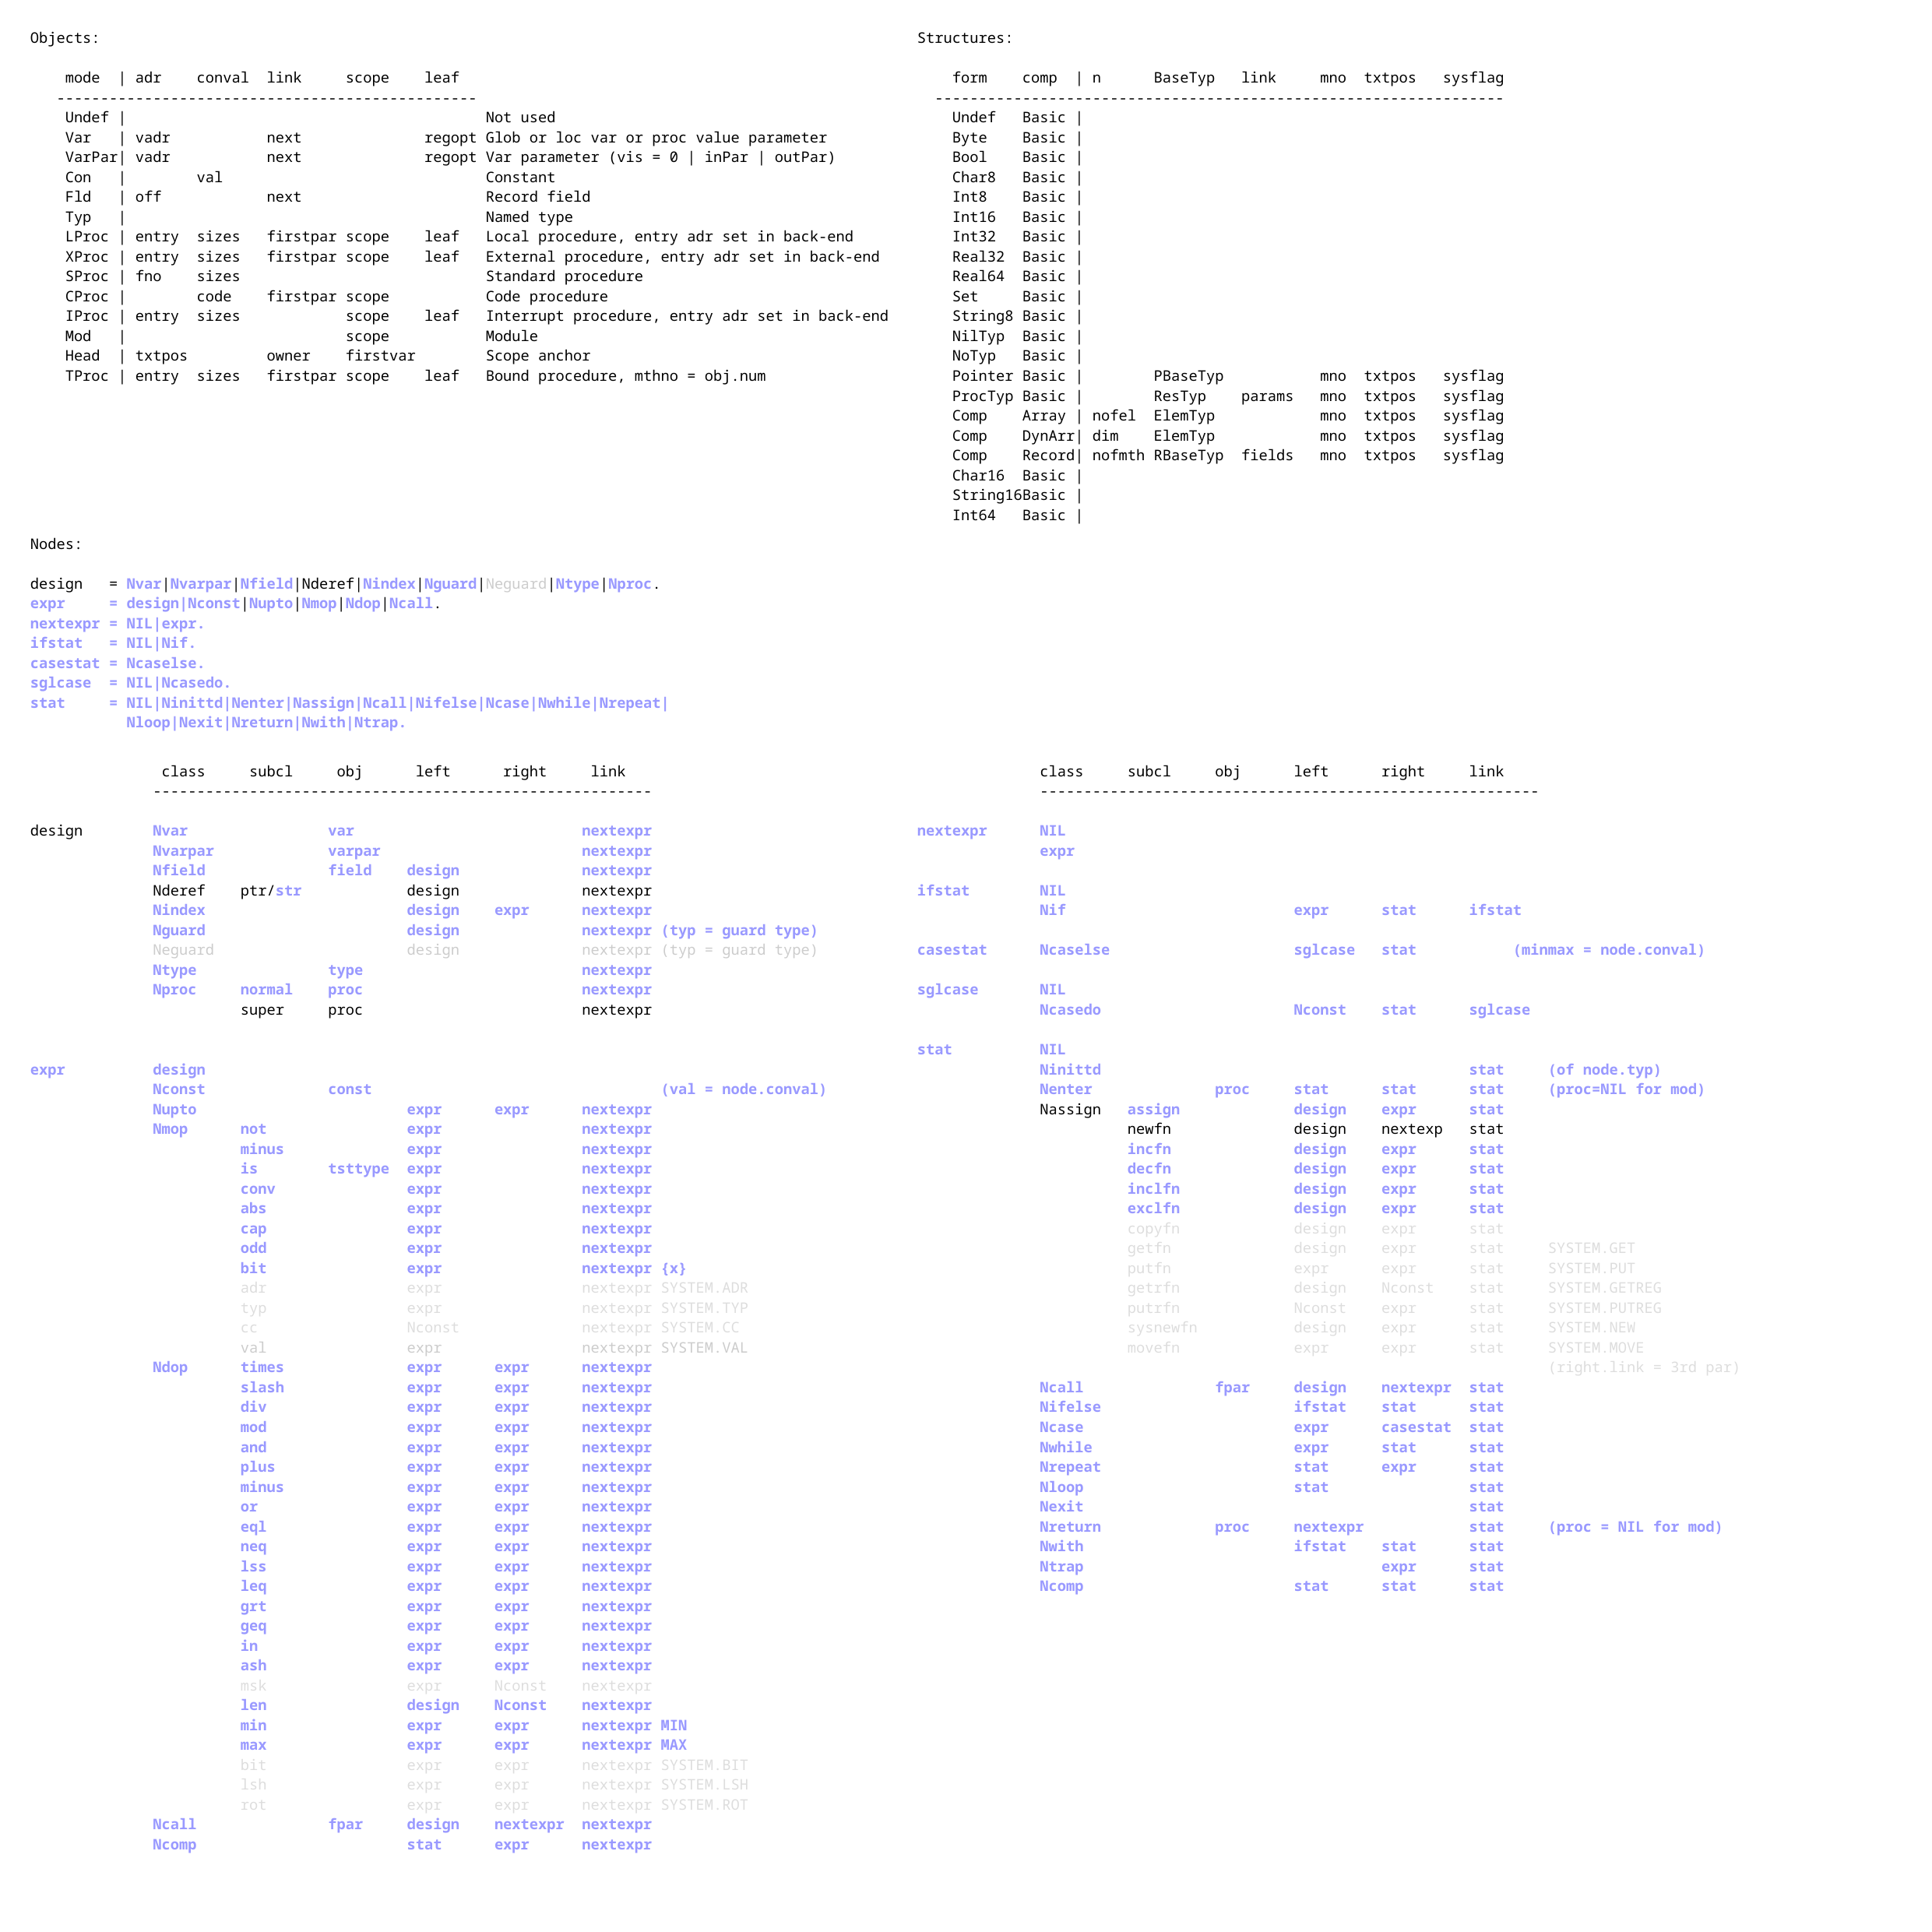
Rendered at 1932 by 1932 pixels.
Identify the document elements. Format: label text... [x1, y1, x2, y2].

table_header Objects: mode | adr conval link scope leaf ------------------------------------------------ Undef | Not used Var | vadr next regopt Glob or loc var or proc value parameter VarPar| vadr next regopt Var parameter (vis = 0 | inPar | outPar) Con | val Constant Fld | off next Record field Typ | Named type LProc | entry sizes firstpar scope leaf Local procedure, entry adr set in back-end XProc | entry sizes firstpar scope leaf External procedure, entry adr set in back-end SProc | fno sizes Standard procedure CProc | code firstpar scope Code procedure IProc | entry sizes scope leaf Interrupt procedure, entry adr set in back-end Mod | scope Module Head | txtpos owner firstvar Scope anchor TProc | entry sizes firstpar scope leaf Bound procedure, mthno = obj.num [26, 23, 913, 529]
table_cell class subcl obj left right link --------------------------------------------------------- nextexpr NIL expr ifstat NIL Nif expr stat ifstat casestat Ncaselse sglcase stat (minmax = node.conval) sglcase NIL Ncasedo Nconst stat sglcase stat NIL Ninittd stat (of node.typ) Nenter proc stat stat stat (proc=NIL for mod) Nassign assign design expr stat newfn design nextexp stat incfn design expr stat decfn design expr stat inclfn design expr stat exclfn design expr stat copyfn design expr stat getfn design expr stat SYSTEM.GET putfn expr expr stat SYSTEM.PUT getrfn design Nconst stat SYSTEM.GETREG putrfn Nconst expr stat SYSTEM.PUTREG sysnewfn design expr stat SYSTEM.NEW movefn expr expr stat SYSTEM.MOVE (right.link = 3rd par) Ncall fpar design nextexpr stat Nifelse ifstat stat stat Ncase expr casestat stat Nwhile expr stat stat Nrepeat stat expr stat Nloop stat stat Nexit stat Nreturn proc nextexpr stat (proc = NIL for mod) Nwith ifstat stat stat Ntrap expr stat Ncomp stat stat stat [913, 756, 1910, 1898]
table_cell class subcl obj left right link --------------------------------------------------------- design Nvar var nextexpr Nvarpar varpar nextexpr Nfield field design nextexpr Nderef ptr/str design nextexpr Nindex design expr nextexpr Nguard design nextexpr (typ = guard type) Neguard design nextexpr (typ = guard type) Ntype type nextexpr Nproc normal proc nextexpr super proc nextexpr expr design Nconst const (val = node.conval) Nupto expr expr nextexpr Nmop not expr nextexpr minus expr nextexpr is tsttype expr nextexpr conv expr nextexpr abs expr nextexpr cap expr nextexpr odd expr nextexpr bit expr nextexpr {x} adr expr nextexpr SYSTEM.ADR typ expr nextexpr SYSTEM.TYP cc Nconst nextexpr SYSTEM.CC val expr nextexpr SYSTEM.VAL Ndop times expr expr nextexpr slash expr expr nextexpr div expr expr nextexpr mod expr expr nextexpr and expr expr nextexpr plus expr expr nextexpr minus expr expr nextexpr or expr expr nextexpr eql expr expr nextexpr neq expr expr nextexpr lss expr expr nextexpr leq expr expr nextexpr grt expr expr nextexpr geq expr expr nextexpr in expr expr nextexpr ash expr expr nextexpr msk expr Nconst nextexpr len design Nconst nextexpr min expr expr nextexpr MIN max expr expr nextexpr MAX bit expr expr nextexpr SYSTEM.BIT lsh expr expr nextexpr SYSTEM.LSH rot expr expr nextexpr SYSTEM.ROT Ncall fpar design nextexpr nextexpr Ncomp stat expr nextexpr [26, 756, 913, 1898]
table_header Structures: form comp | n BaseTyp link mno txtpos sysflag ----------------------------------------------------------------- Undef Basic | Byte Basic | Bool Basic | Char8 Basic | Int8 Basic | Int16 Basic | Int32 Basic | Real32 Basic | Real64 Basic | Set Basic | String8 Basic | NilTyp Basic | NoTyp Basic | Pointer Basic | PBaseTyp mno txtpos sysflag ProcTyp Basic | ResTyp params mno txtpos sysflag Comp Array | nofel ElemTyp mno txtpos sysflag Comp DynArr| dim ElemTyp mno txtpos sysflag Comp Record| nofmth RBaseTyp fields mno txtpos sysflag Char16 Basic | String16Basic | Int64 Basic | [913, 23, 1910, 529]
table_cell [913, 529, 1910, 756]
table_cell Nodes: design = Nvar|Nvarpar|Nfield|Nderef|Nindex|Nguard|Neguard|Ntype|Nproc. expr = design|Nconst|Nupto|Nmop|Ndop|Ncall. nextexpr = NIL|expr. ifstat = NIL|Nif. casestat = Ncaselse. sglcase = NIL|Ncasedo. stat = NIL|Ninittd|Nenter|Nassign|Ncall|Nifelse|Ncase|Nwhile|Nrepeat| Nloop|Nexit|Nreturn|Nwith|Ntrap. [26, 529, 913, 756]
